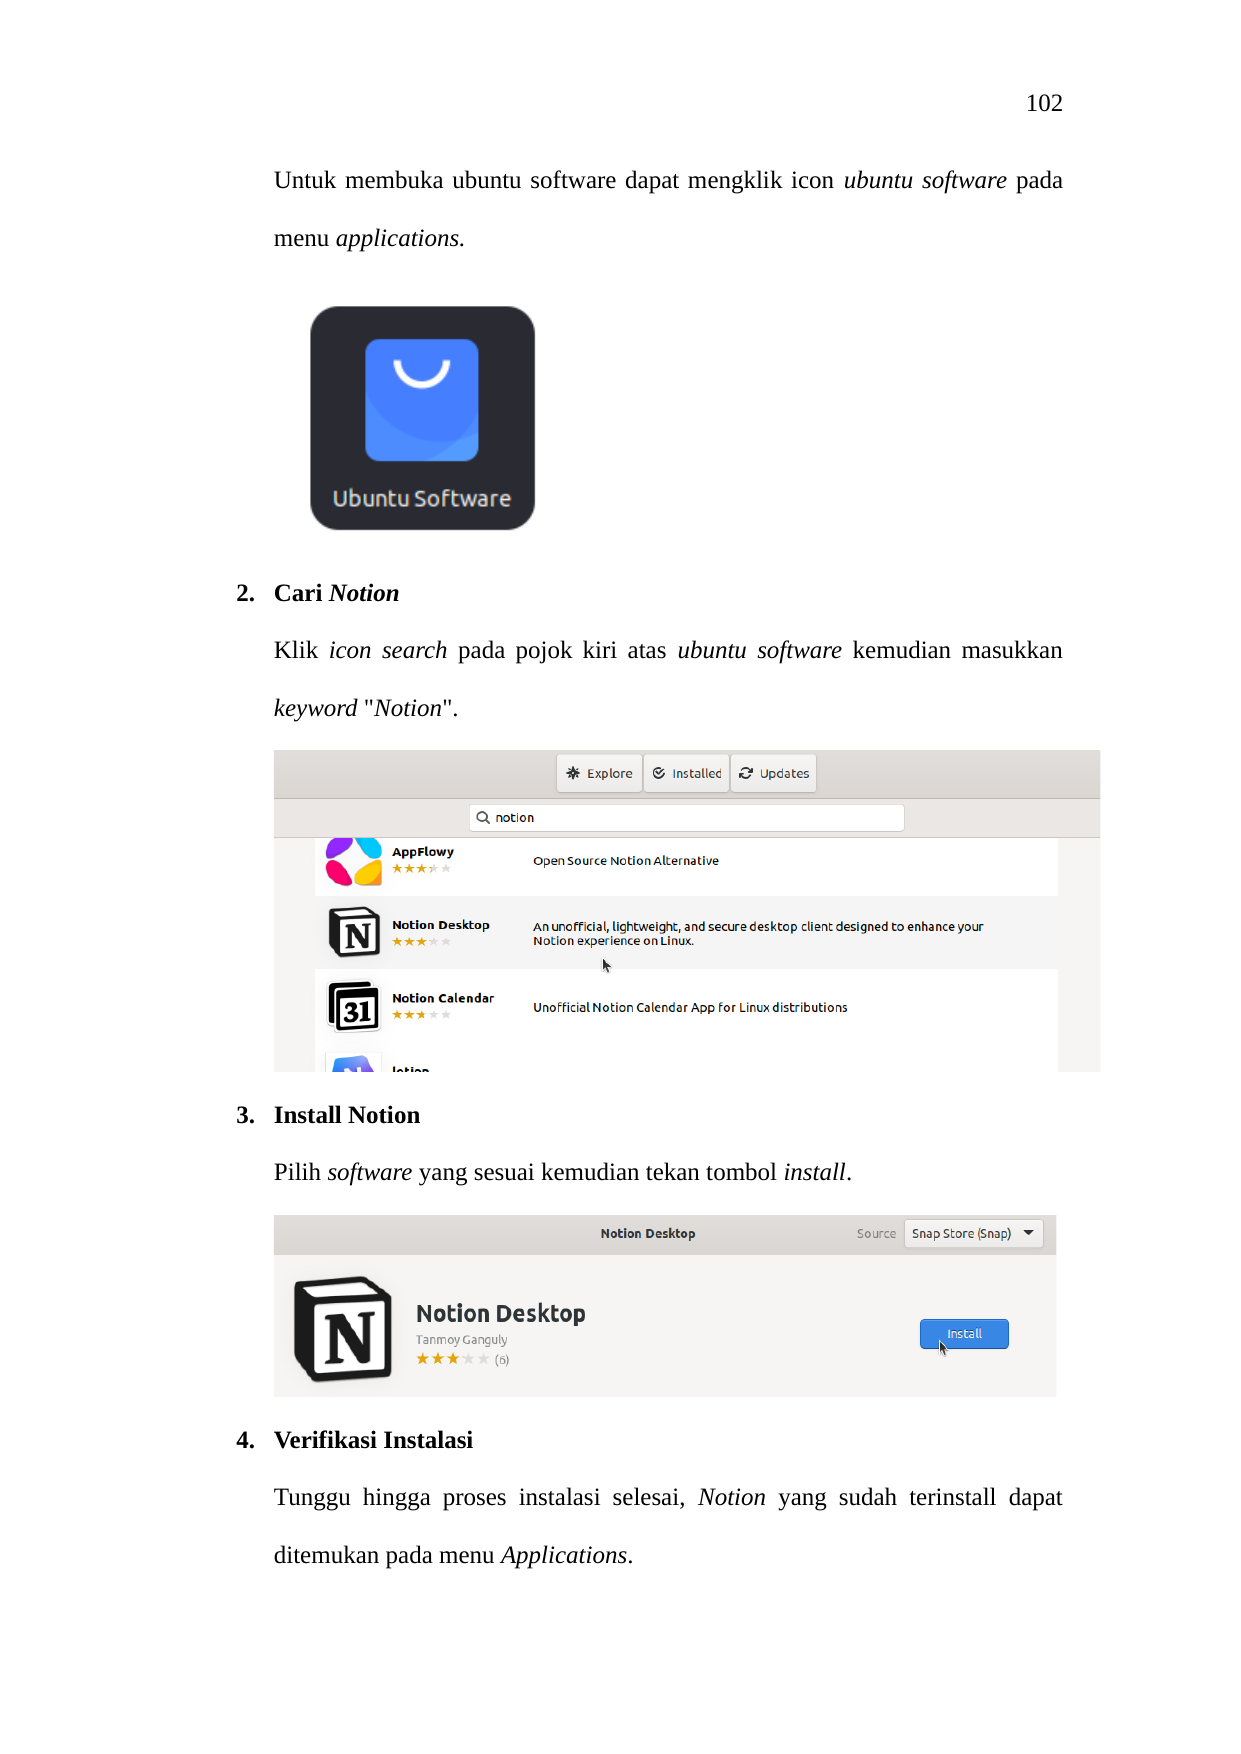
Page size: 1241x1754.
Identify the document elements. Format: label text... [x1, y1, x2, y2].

list Untuk membuka ubuntu software dapat mengklik icon ubuntu software pada menu applications. [236, 165, 1063, 252]
list Tunggu hingga proses instalasi selesai, Notion yang sudah terinstall dapat ditemukan pada menu Applications. [236, 1482, 1063, 1569]
list Verifikasi Instalasi [236, 1425, 1063, 1454]
picture [273, 750, 1101, 1072]
picture [273, 1215, 1057, 1397]
list Install Notion [236, 1100, 1063, 1129]
picture [273, 280, 576, 549]
list Cari Notion [236, 578, 1063, 607]
list Klik icon search pada pojok kiri atas ubuntu software kemudian masukkan keyword "Notion". [236, 635, 1063, 722]
list Pilih software yang sesuai kemudian tekan tombol install. [236, 1157, 1063, 1186]
